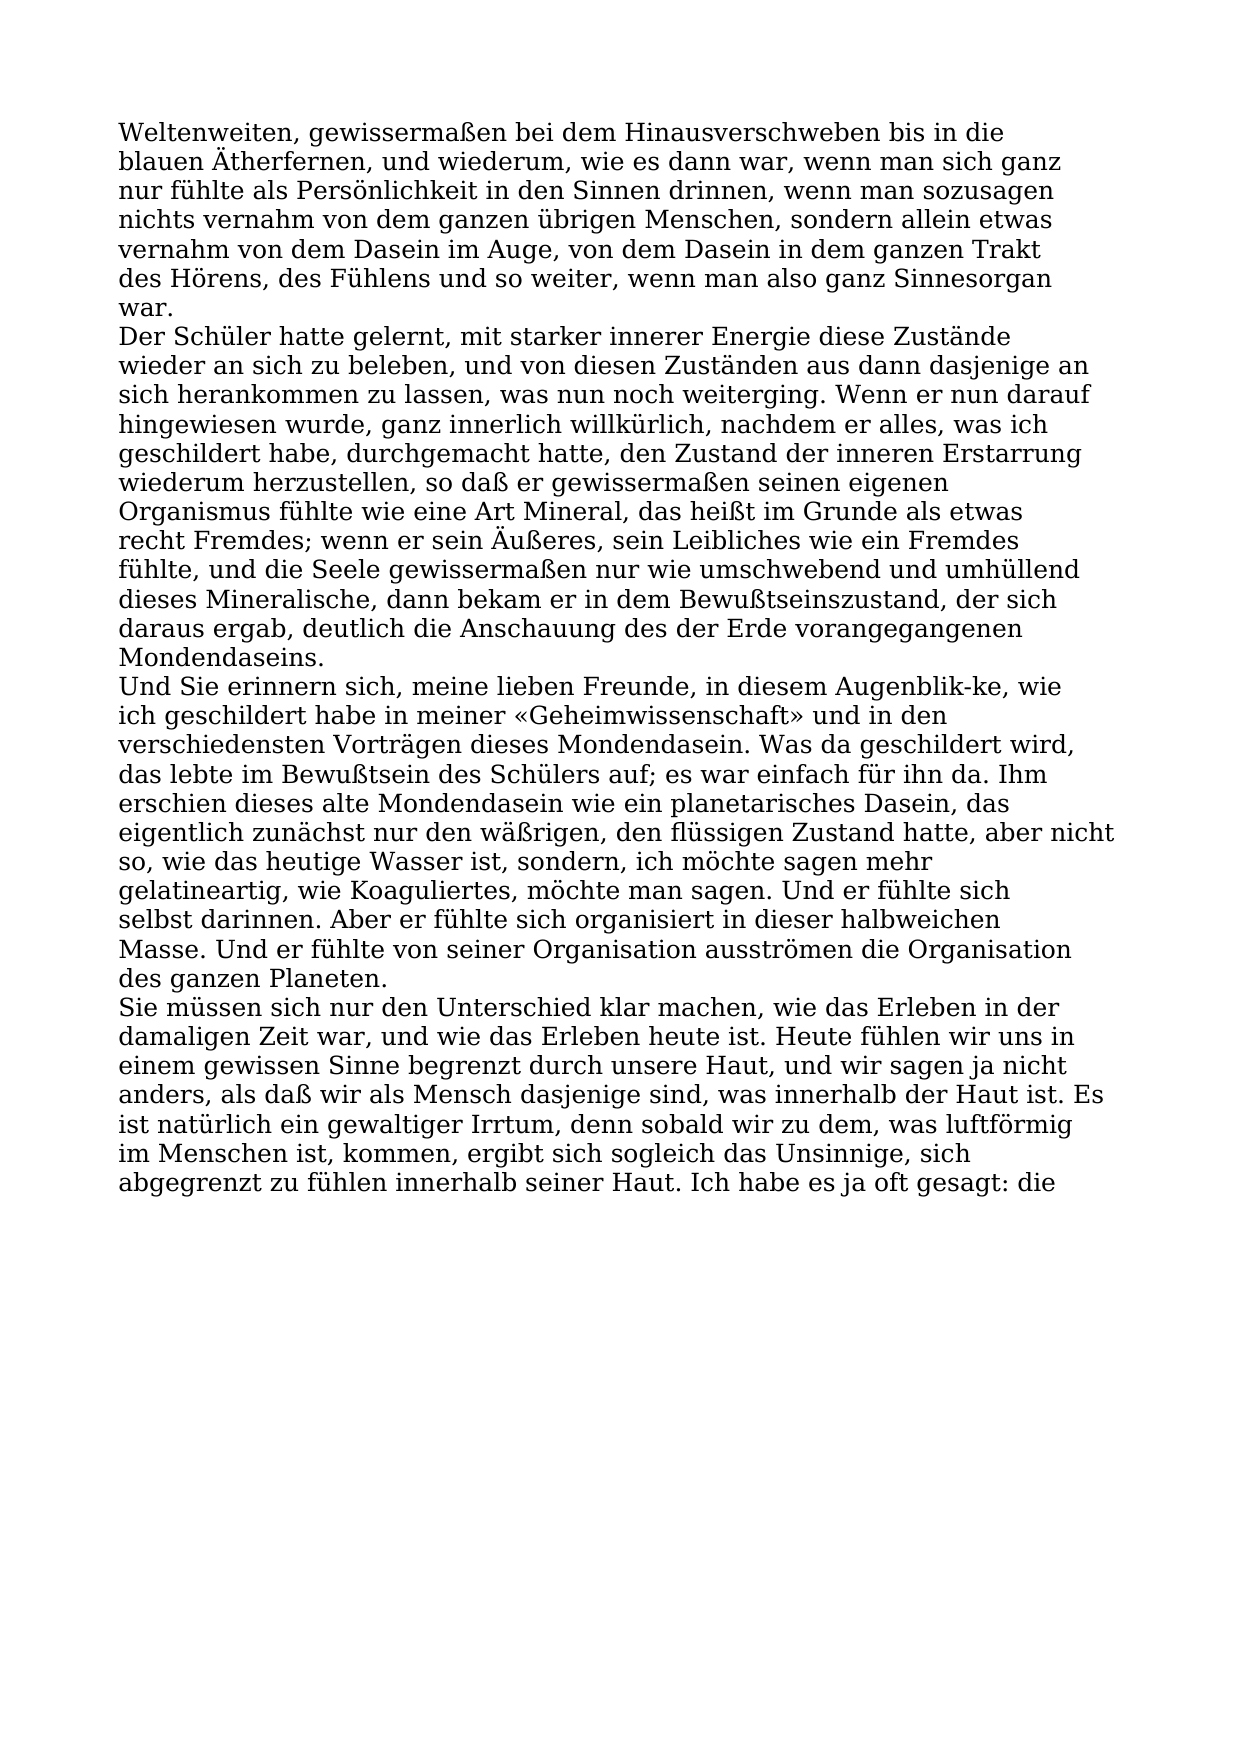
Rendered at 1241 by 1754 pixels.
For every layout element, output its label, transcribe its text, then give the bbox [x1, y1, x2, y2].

text Mondendaseins. [118, 643, 1122, 672]
text des Hörens, des Fühlens und so weiter, wenn man also ganz Sinnesorgan [118, 264, 1122, 293]
text verschiedensten Vorträgen dieses Mondendasein. Was da geschildert wird, [118, 731, 1122, 760]
text damaligen Zeit war, und wie das Erleben heute ist. Heute fühlen wir uns in [118, 1022, 1122, 1051]
text erschien dieses alte Mondendasein wie ein planetarisches Dasein, das [118, 789, 1122, 818]
text selbst darinnen. Aber er fühlte sich organisiert in dieser halbweichen [118, 906, 1122, 935]
text nichts vernahm von dem ganzen übrigen Menschen, sondern allein etwas [118, 206, 1122, 235]
text wiederum herzustellen, so daß er gewissermaßen seinen eigenen [118, 468, 1122, 497]
text Sie müssen sich nur den Unterschied klar machen, wie das Erleben in der [118, 993, 1122, 1022]
text ich geschildert habe in meiner «Geheimwissenschaft» und in den [118, 701, 1122, 731]
text wieder an sich zu beleben, und von diesen Zuständen aus dann dasjenige an [118, 351, 1122, 381]
text dieses Mineralische, dann bekam er in dem Bewußtseinszustand, der sich [118, 585, 1122, 614]
text geschildert habe, durchgemacht hatte, den Zustand der inneren Erstarrung [118, 439, 1122, 468]
text sich herankommen zu lassen, was nun noch weiterging. Wenn er nun darauf [118, 381, 1122, 410]
text Der Schüler hatte gelernt, mit starker innerer Energie diese Zustände [118, 322, 1122, 351]
text des ganzen Planeten. [118, 964, 1122, 993]
text im Menschen ist, kommen, ergibt sich sogleich das Unsinnige, sich [118, 1139, 1122, 1168]
text war. [118, 293, 1122, 322]
text fühlte, und die Seele gewissermaßen nur wie umschwebend und umhüllend [118, 556, 1122, 585]
text eigentlich zunächst nur den wäßrigen, den flüssigen Zustand hatte, aber nicht [118, 818, 1122, 847]
text ist natürlich ein gewaltiger Irrtum, denn sobald wir zu dem, was luftförmig [118, 1110, 1122, 1139]
text nur fühlte als Persönlichkeit in den Sinnen drinnen, wenn man sozusagen [118, 176, 1122, 206]
text daraus ergab, deutlich die Anschauung des der Erde vorangegangenen [118, 614, 1122, 643]
text Und Sie erinnern sich, meine lieben Freunde, in diesem Augenblik-ke, wie [118, 672, 1122, 701]
text so, wie das heutige Wasser ist, sondern, ich möchte sagen mehr [118, 847, 1122, 876]
text recht Fremdes; wenn er sein Äußeres, sein Leibliches wie ein Fremdes [118, 526, 1122, 556]
text hingewiesen wurde, ganz innerlich willkürlich, nachdem er alles, was ich [118, 410, 1122, 439]
text Weltenweiten, gewissermaßen bei dem Hinausverschweben bis in die [118, 118, 1122, 147]
text anders, als daß wir als Mensch dasjenige sind, was innerhalb der Haut ist. Es [118, 1081, 1122, 1110]
text Organismus fühlte wie eine Art Mineral, das heißt im Grunde als etwas [118, 497, 1122, 526]
text vernahm von dem Dasein im Auge, von dem Dasein in dem ganzen Trakt [118, 235, 1122, 264]
text einem gewissen Sinne begrenzt durch unsere Haut, und wir sagen ja nicht [118, 1051, 1122, 1081]
text abgegrenzt zu fühlen innerhalb seiner Haut. Ich habe es ja oft gesagt: die [118, 1168, 1122, 1197]
text gelatineartig, wie Koaguliertes, möchte man sagen. Und er fühlte sich [118, 876, 1122, 906]
text blauen Ätherfernen, und wiederum, wie es dann war, wenn man sich ganz [118, 147, 1122, 176]
text Masse. Und er fühlte von seiner Organisation ausströmen die Organisation [118, 935, 1122, 964]
text das lebte im Bewußtsein des Schülers auf; es war einfach für ihn da. Ihm [118, 760, 1122, 789]
